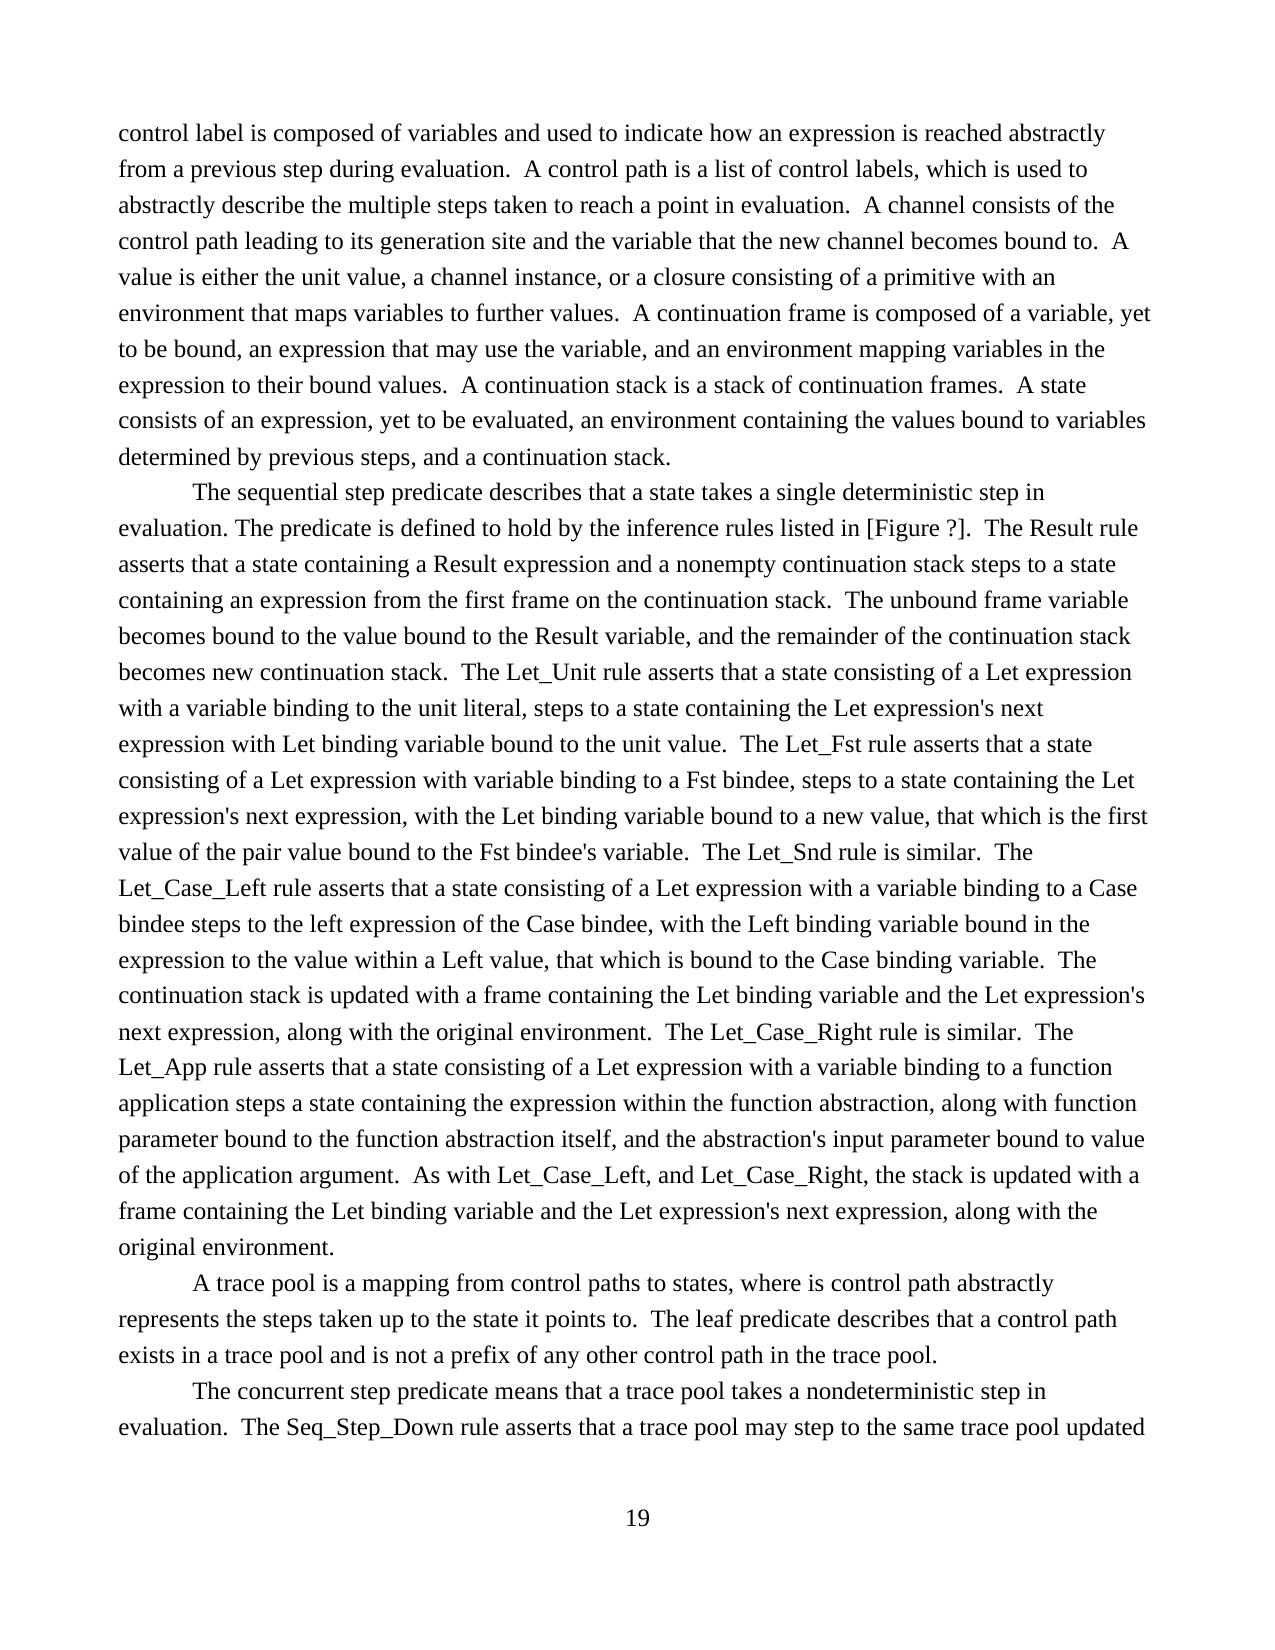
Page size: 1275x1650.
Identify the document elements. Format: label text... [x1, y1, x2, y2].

text control label is composed of variables and used to indicate how an expression is reached abstractly from a previous step during evaluation. A control path is a list of control labels, which is used to abstractly describe the multiple steps taken to reach a point in evaluation. A channel consists of the control path leading to its generation site and the variable that the new channel becomes bound to. A value is either the unit value, a channel instance, or a closure consisting of a primitive with an environment that maps variables to further values. A continuation frame is composed of a variable, yet to be bound, an expression that may use the variable, and an environment mapping variables in the expression to their bound values. A continuation stack is a stack of continuation frames. A state consists of an expression, yet to be evaluated, an environment containing the values bound to variables determined by previous steps, and a continuation stack. [118, 118, 1157, 470]
text The sequential step predicate describes that a state takes a single deterministic step in evaluation. The predicate is defined to hold by the inference rules listed in [Figure ?]. The Result rule asserts that a state containing a Result expression and a nonempty continuation stack steps to a state containing an expression from the first frame on the continuation stack. The unbound frame variable becomes bound to the value bound to the Result variable, and the remainder of the continuation stack becomes new continuation stack. The Let_Unit rule asserts that a state consisting of a Let expression with a variable binding to the unit literal, steps to a state containing the Let expression's next expression with Let binding variable bound to the unit value. The Let_Fst rule asserts that a state consisting of a Let expression with variable binding to a Fst bindee, steps to a state containing the Let expression's next expression, with the Let binding variable bound to a new value, that which is the first value of the pair value bound to the Fst bindee's variable. The Let_Snd rule is similar. The Let_Case_Left rule asserts that a state consisting of a Let expression with a variable binding to a Case bindee steps to the left expression of the Case bindee, with the Left binding variable bound in the expression to the value within a Left value, that which is bound to the Case binding variable. The continuation stack is updated with a frame containing the Let binding variable and the Let expression's next expression, along with the original environment. The Let_Case_Right rule is similar. The Let_App rule asserts that a state consisting of a Let expression with a variable binding to a function application steps a state containing the expression within the function abstraction, along with function parameter bound to the function abstraction itself, and the abstraction's input parameter bound to value of the application argument. As with Let_Case_Left, and Let_Case_Right, the stack is updated with a frame containing the Let binding variable and the Let expression's next expression, along with the original environment. [118, 477, 1157, 1261]
text The concurrent step predicate means that a trace pool takes a nondeterministic step in evaluation. The Seq_Step_Down rule asserts that a trace pool may step to the same trace pool updated [118, 1376, 1157, 1441]
text A trace pool is a mapping from control paths to states, where is control path abstractly represents the steps taken up to the state it points to. The leaf predicate describes that a control path exists in a trace pool and is not a prefix of any other control path in the trace pool. [118, 1268, 1157, 1369]
